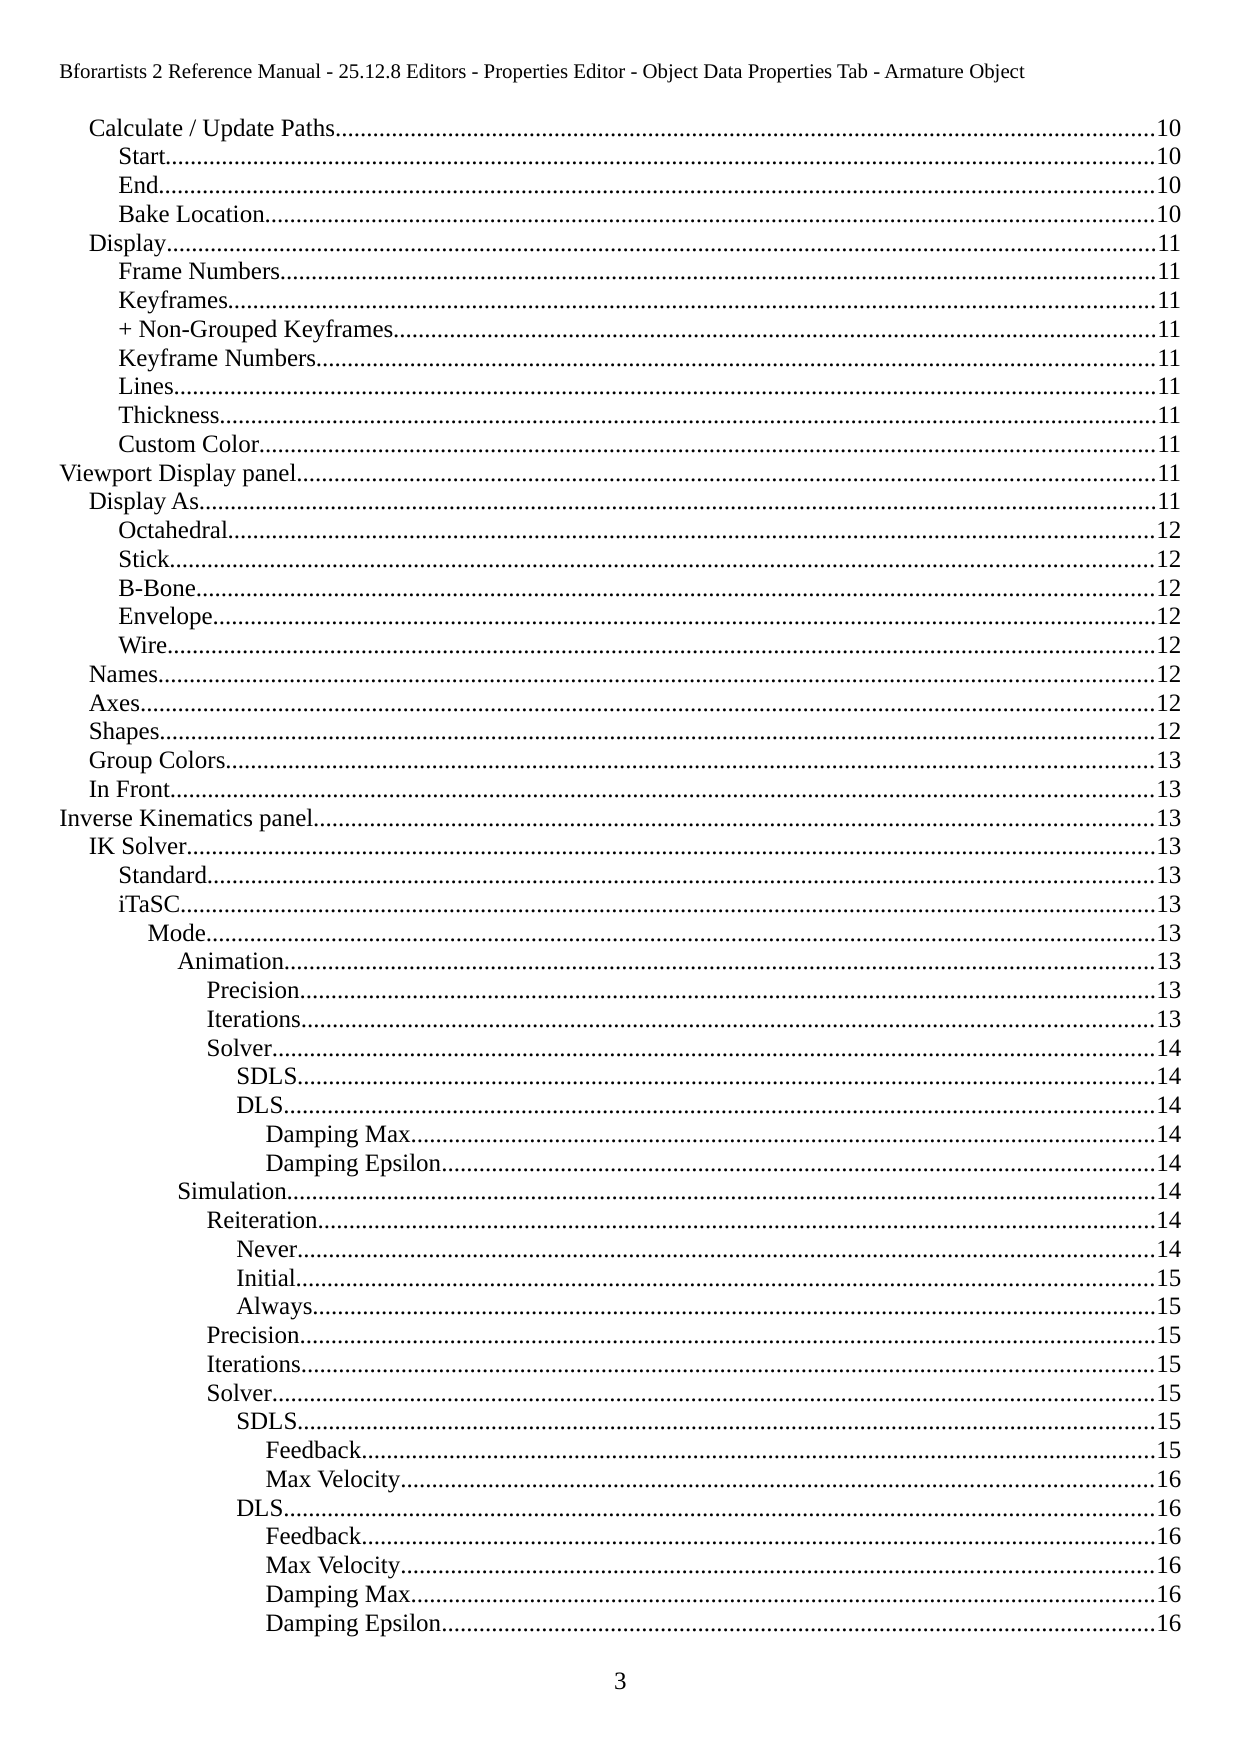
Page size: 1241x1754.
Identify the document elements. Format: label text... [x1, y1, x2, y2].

text iTaSC 13 [118, 889, 1181, 918]
text Names 12 [88, 659, 1181, 688]
text Lines 11 [118, 371, 1181, 400]
text Feedback 15 [265, 1435, 1181, 1464]
text Octahedral 12 [118, 515, 1181, 544]
text Stick 12 [118, 544, 1181, 573]
text Envelope 12 [118, 601, 1181, 630]
text Initial 15 [236, 1263, 1181, 1291]
text Damping Max 14 [265, 1119, 1181, 1148]
text Display 11 [88, 228, 1181, 256]
text B-Bone 12 [118, 573, 1181, 601]
text Inverse Kinematics panel 13 [59, 803, 1181, 831]
text Wire 12 [118, 630, 1181, 659]
text SDLS 15 [236, 1406, 1181, 1435]
text Solver 15 [206, 1378, 1181, 1406]
text Precision 13 [206, 975, 1181, 1004]
text Max Velocity 16 [265, 1464, 1181, 1493]
text Always 15 [236, 1291, 1181, 1320]
text + Non-Grouped Keyframes 11 [118, 314, 1181, 343]
text End 10 [118, 170, 1181, 199]
text Damping Epsilon 16 [265, 1608, 1181, 1636]
text Reiteration 14 [206, 1205, 1181, 1234]
text Max Velocity 16 [265, 1550, 1181, 1579]
text Simulation 14 [177, 1176, 1181, 1205]
text IK Solver 13 [88, 831, 1181, 860]
text Keyframes 11 [118, 285, 1181, 314]
text DLS 16 [236, 1493, 1181, 1521]
text Solver 14 [206, 1033, 1181, 1061]
text DLS 14 [236, 1090, 1181, 1119]
text Damping Epsilon 14 [265, 1148, 1181, 1176]
text Iterations 13 [206, 1004, 1181, 1033]
text Bake Location 10 [118, 199, 1181, 228]
text Keyframe Numbers 11 [118, 343, 1181, 371]
text Damping Max 16 [265, 1579, 1181, 1608]
text Custom Color 11 [118, 429, 1181, 458]
text Group Colors 13 [88, 745, 1181, 774]
text Viewport Display panel 11 [59, 458, 1181, 486]
text Animation 13 [177, 946, 1181, 975]
text Precision 15 [206, 1320, 1181, 1349]
text Calculate / Update Paths 10 [88, 113, 1181, 141]
text In Front 13 [88, 774, 1181, 803]
text Iterations 15 [206, 1349, 1181, 1378]
text Frame Numbers 11 [118, 256, 1181, 285]
text Thickness 11 [118, 400, 1181, 429]
text Start 10 [118, 141, 1181, 170]
text Never 14 [236, 1234, 1181, 1263]
text Shapes 12 [88, 716, 1181, 745]
text Display As 11 [88, 486, 1181, 515]
text Mode 13 [147, 918, 1181, 946]
text SDLS 14 [236, 1061, 1181, 1090]
text Feedback 16 [265, 1521, 1181, 1550]
text Axes 12 [88, 688, 1181, 716]
text Standard 13 [118, 860, 1181, 889]
